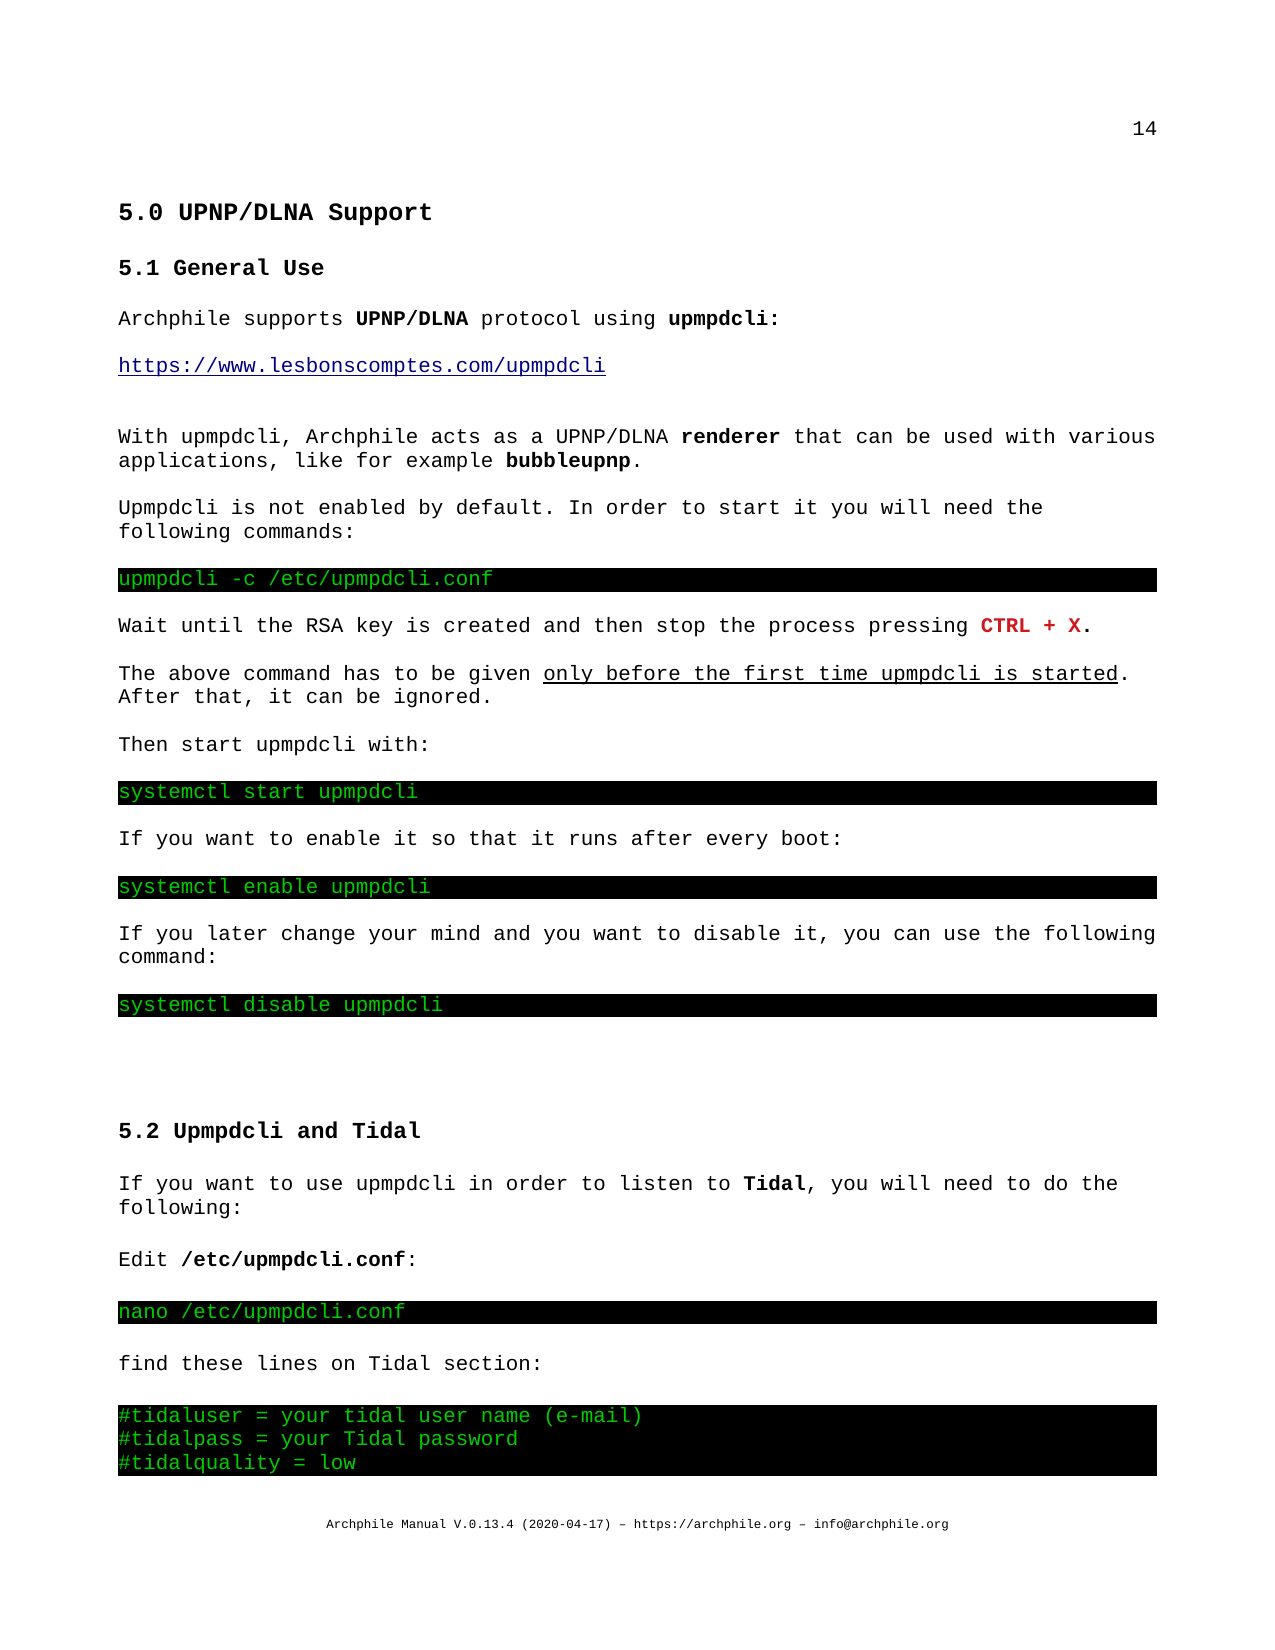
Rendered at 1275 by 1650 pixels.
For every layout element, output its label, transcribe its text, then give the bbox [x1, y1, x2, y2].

text 5.0 UPNP/DLNA Support [118, 199, 1157, 228]
text Upmpdcli is not enabled by default. In order to start it you will need the following commands: [118, 497, 1157, 544]
text systemctl disable upmpdcli [118, 994, 1157, 1017]
text If you later change your mind and you want to disable it, you can use the following command: [118, 923, 1157, 970]
text 5.2 Upmpdcli and Tidal [118, 1119, 1157, 1145]
text With upmpdcli, Archphile acts as a UPNP/DLNA renderer that can be used with various applications, like for example bubbleupnp. [118, 426, 1157, 474]
text systemctl enable upmpdcli [118, 876, 1157, 899]
text #tidaluser = your tidal user name (e-mail) [118, 1405, 1157, 1428]
text #tidalquality = low [118, 1452, 1157, 1476]
text https://www.lesbonscomptes.com/upmpdcli [118, 355, 1157, 379]
text #tidalpass = your Tidal password [118, 1428, 1157, 1452]
text Archphile supports UPNP/DLNA protocol using upmpdcli: [118, 308, 1157, 332]
text upmpdcli -c /etc/upmpdcli.conf [118, 568, 1157, 592]
text If you want to enable it so that it runs after every boot: [118, 828, 1157, 852]
text 5.1 General Use [118, 256, 1157, 282]
text Then start upmpdcli with: [118, 734, 1157, 757]
text systemctl start upmpdcli [118, 781, 1157, 805]
text The above command has to be given only before the first time upmpdcli is started. After that, it can be ignored. [118, 663, 1157, 710]
text find these lines on Tidal section: [118, 1353, 1157, 1376]
text Edit /etc/upmpdcli.conf: [118, 1249, 1157, 1272]
text Wait until the RSA key is created and then stop the process pressing CTRL + X. [118, 616, 1157, 639]
text If you want to use upmpdcli in order to listen to Tidal, you will need to do the following: [118, 1173, 1157, 1221]
text nano /etc/upmpdcli.conf [118, 1301, 1157, 1324]
